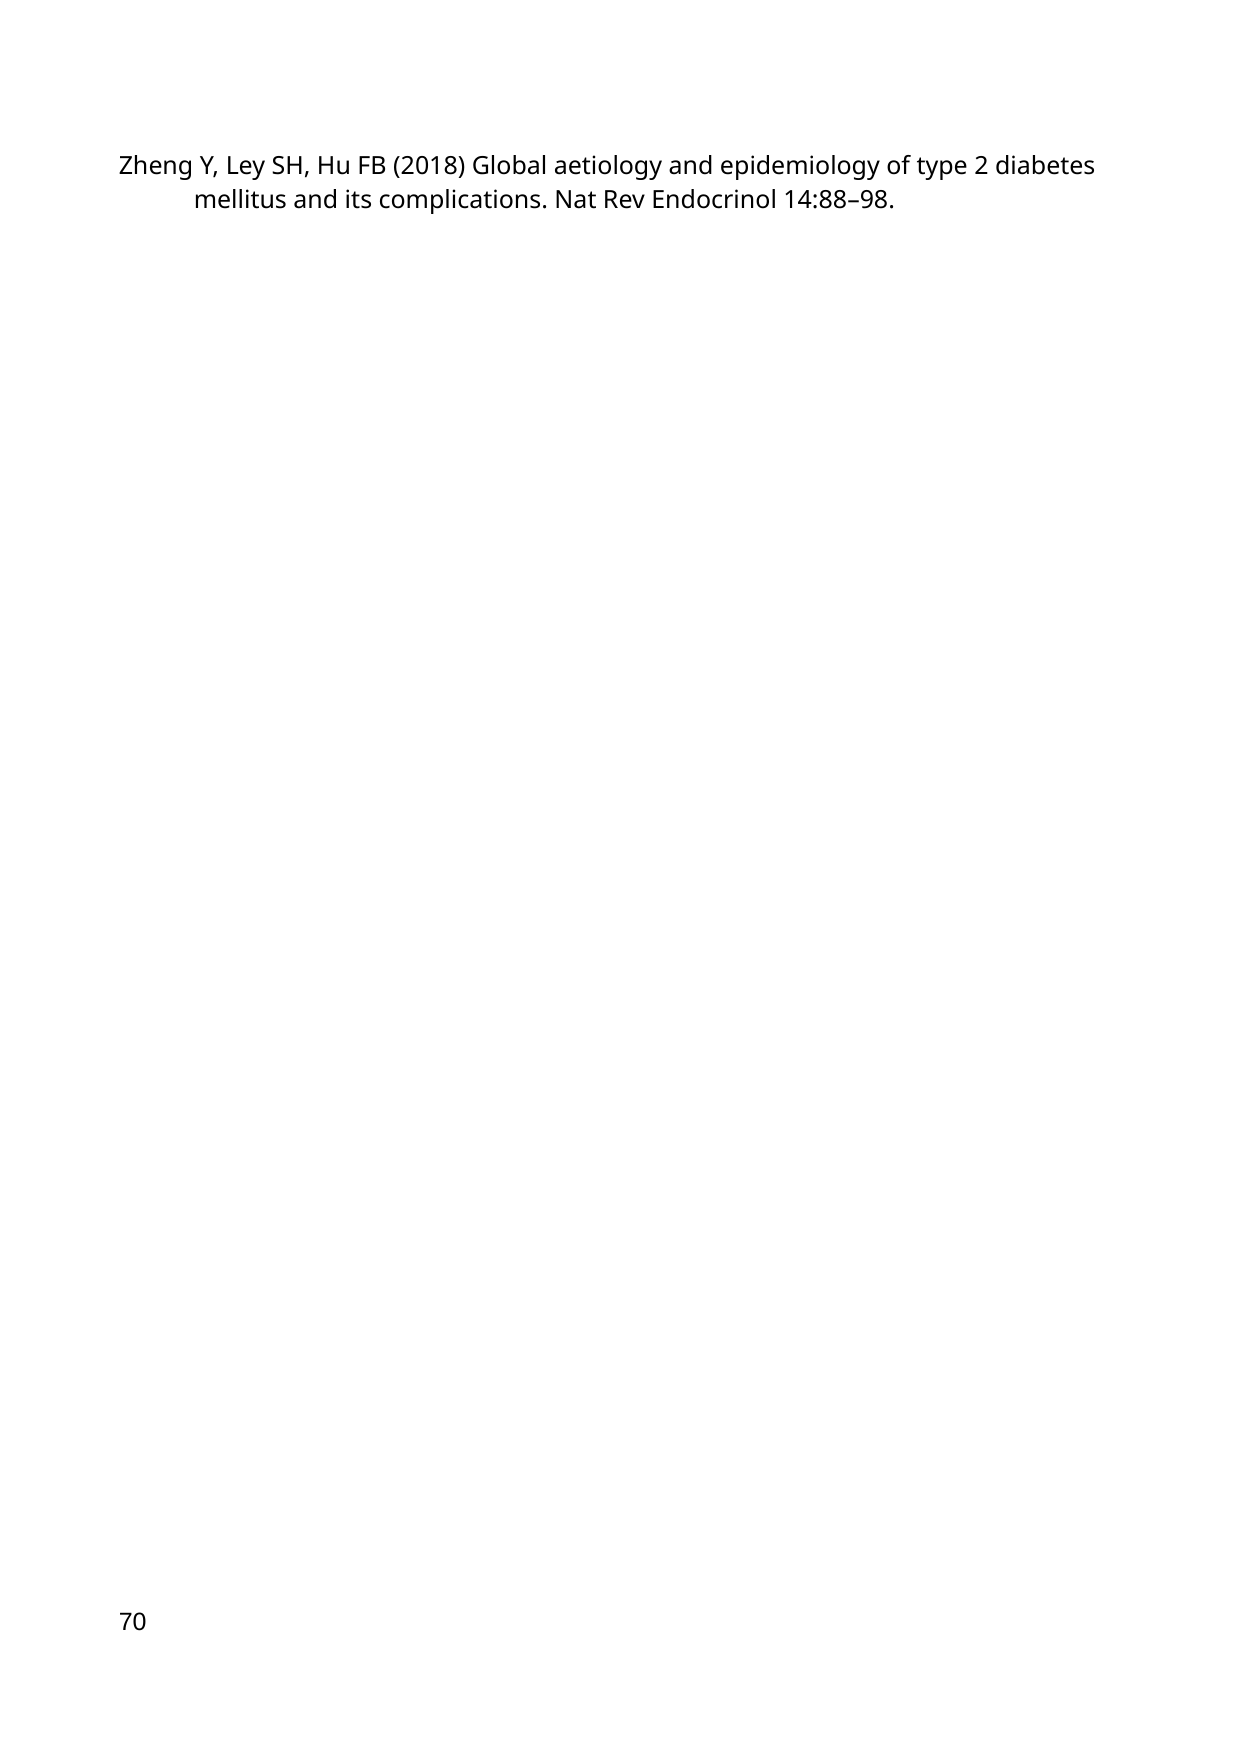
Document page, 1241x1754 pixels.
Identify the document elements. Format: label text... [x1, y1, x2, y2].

text Zheng Y, Ley SH, Hu FB (2018) Global aetiology and epidemiology of type 2 diabetes mellitus and its complications. Nat Rev Endocrinol 14:88–98. [118, 148, 1122, 216]
